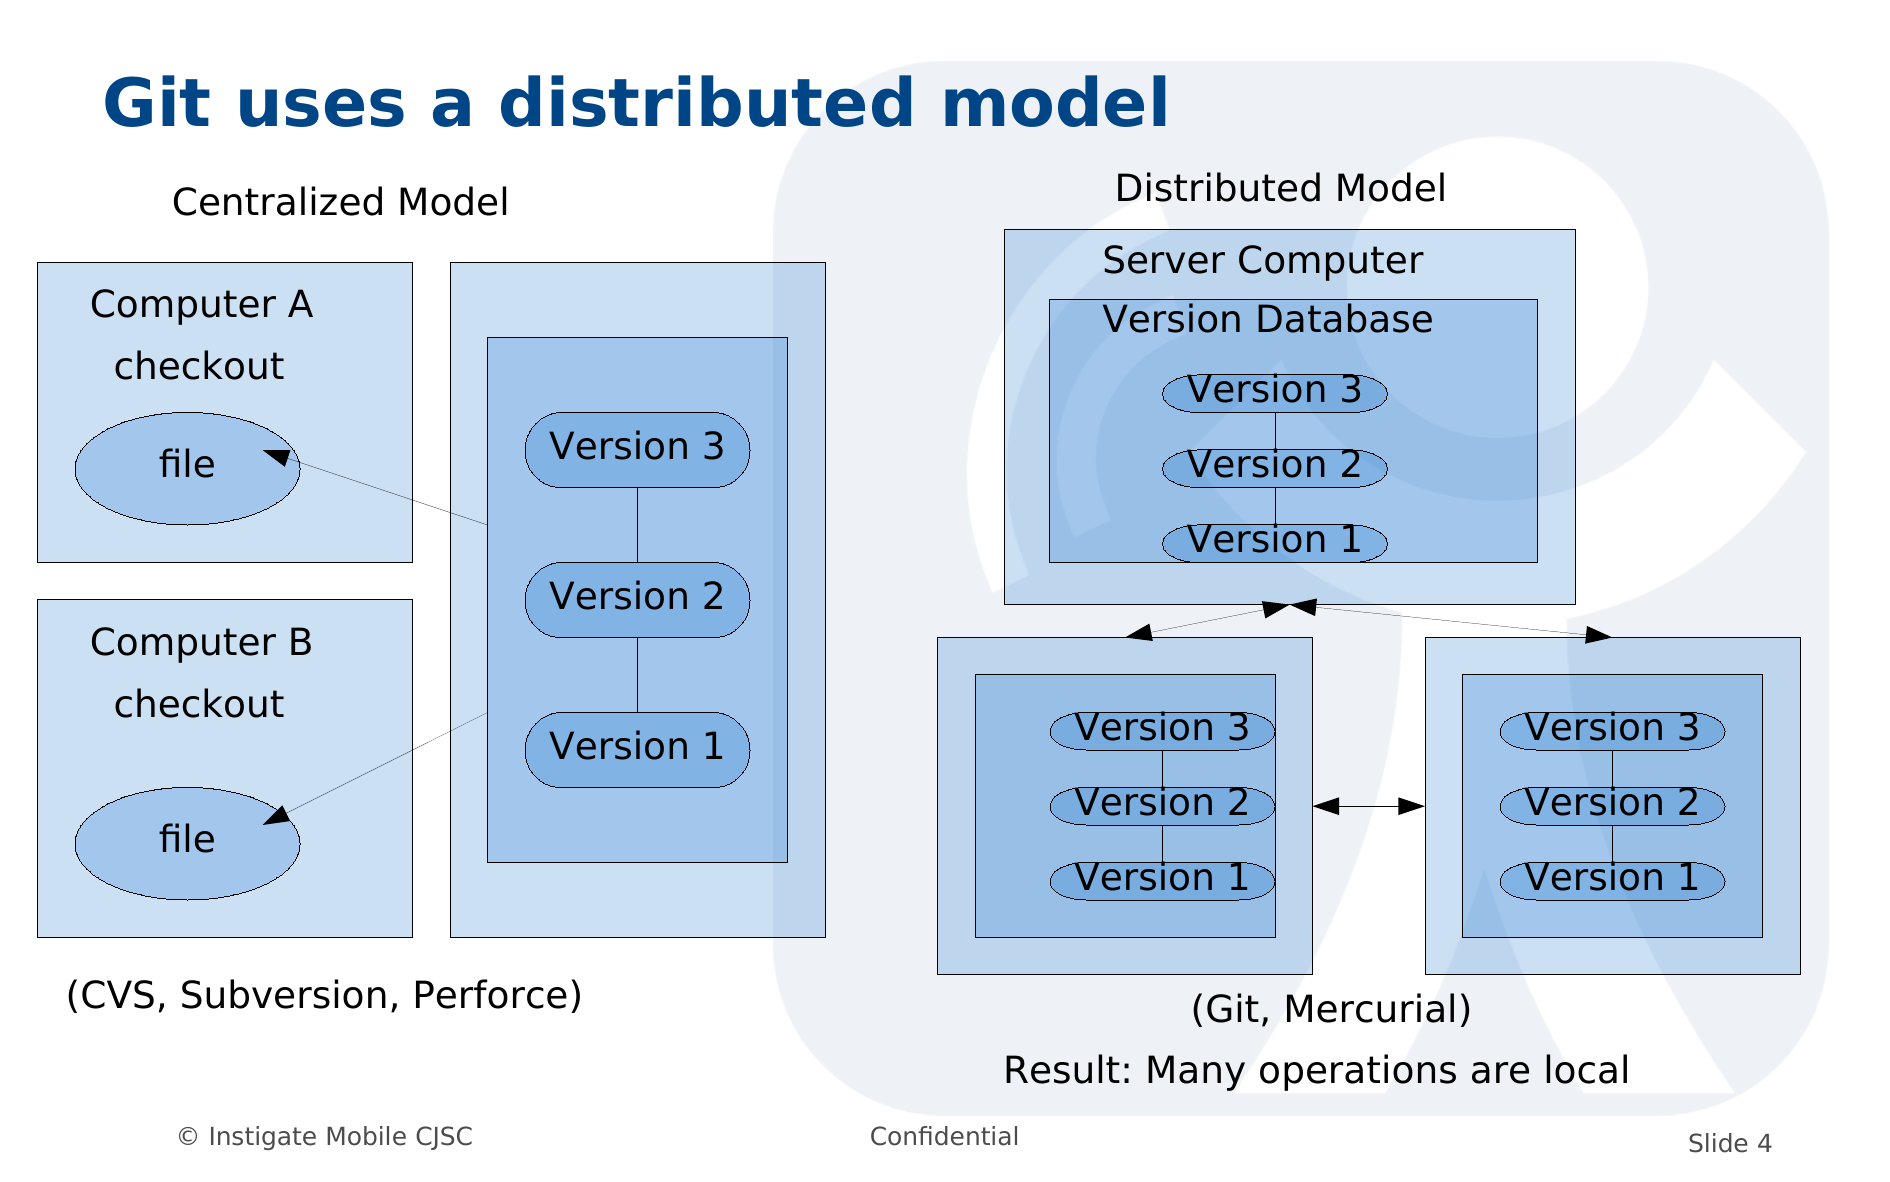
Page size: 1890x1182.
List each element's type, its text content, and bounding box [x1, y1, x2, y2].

text_box Result: Many operations are local [974, 1050, 1647, 1098]
text_box Computer A checkout [75, 285, 338, 413]
text_box Version 1 [1050, 862, 1276, 901]
text_box [1004, 229, 1576, 605]
text_box Version 2 [1500, 787, 1726, 826]
text_box [37, 262, 413, 563]
text_box Distributed Model [1086, 168, 1463, 217]
text_box Version 3 [1500, 712, 1726, 751]
text_box [37, 599, 413, 938]
text_box file [75, 787, 301, 901]
text_box Centralized Model [143, 181, 526, 230]
title Git uses a distributed model [102, 18, 1801, 188]
text_box Version 2 [525, 562, 751, 638]
text_box [1425, 637, 1801, 975]
text_box file [75, 412, 301, 526]
text_box Version 3 [1162, 374, 1388, 413]
text_box Version 2 [1162, 449, 1388, 488]
text_box Version 3 [525, 412, 751, 488]
text_box Version 1 [525, 712, 751, 788]
text_box [450, 262, 826, 938]
text_box (Git, Mercurial) [1162, 989, 1488, 1038]
text_box Computer B checkout [75, 623, 338, 751]
text_box Server Computer [1087, 241, 1576, 301]
text_box Version Database [1087, 300, 1463, 359]
text_box Version 1 [1162, 524, 1388, 563]
text_box Version 1 [1500, 862, 1726, 901]
text_box (CVS, Subversion, Perforce) [37, 975, 599, 1023]
text_box Version 2 [1050, 787, 1276, 826]
text_box Version 3 [1050, 712, 1276, 751]
text_box [937, 637, 1313, 975]
